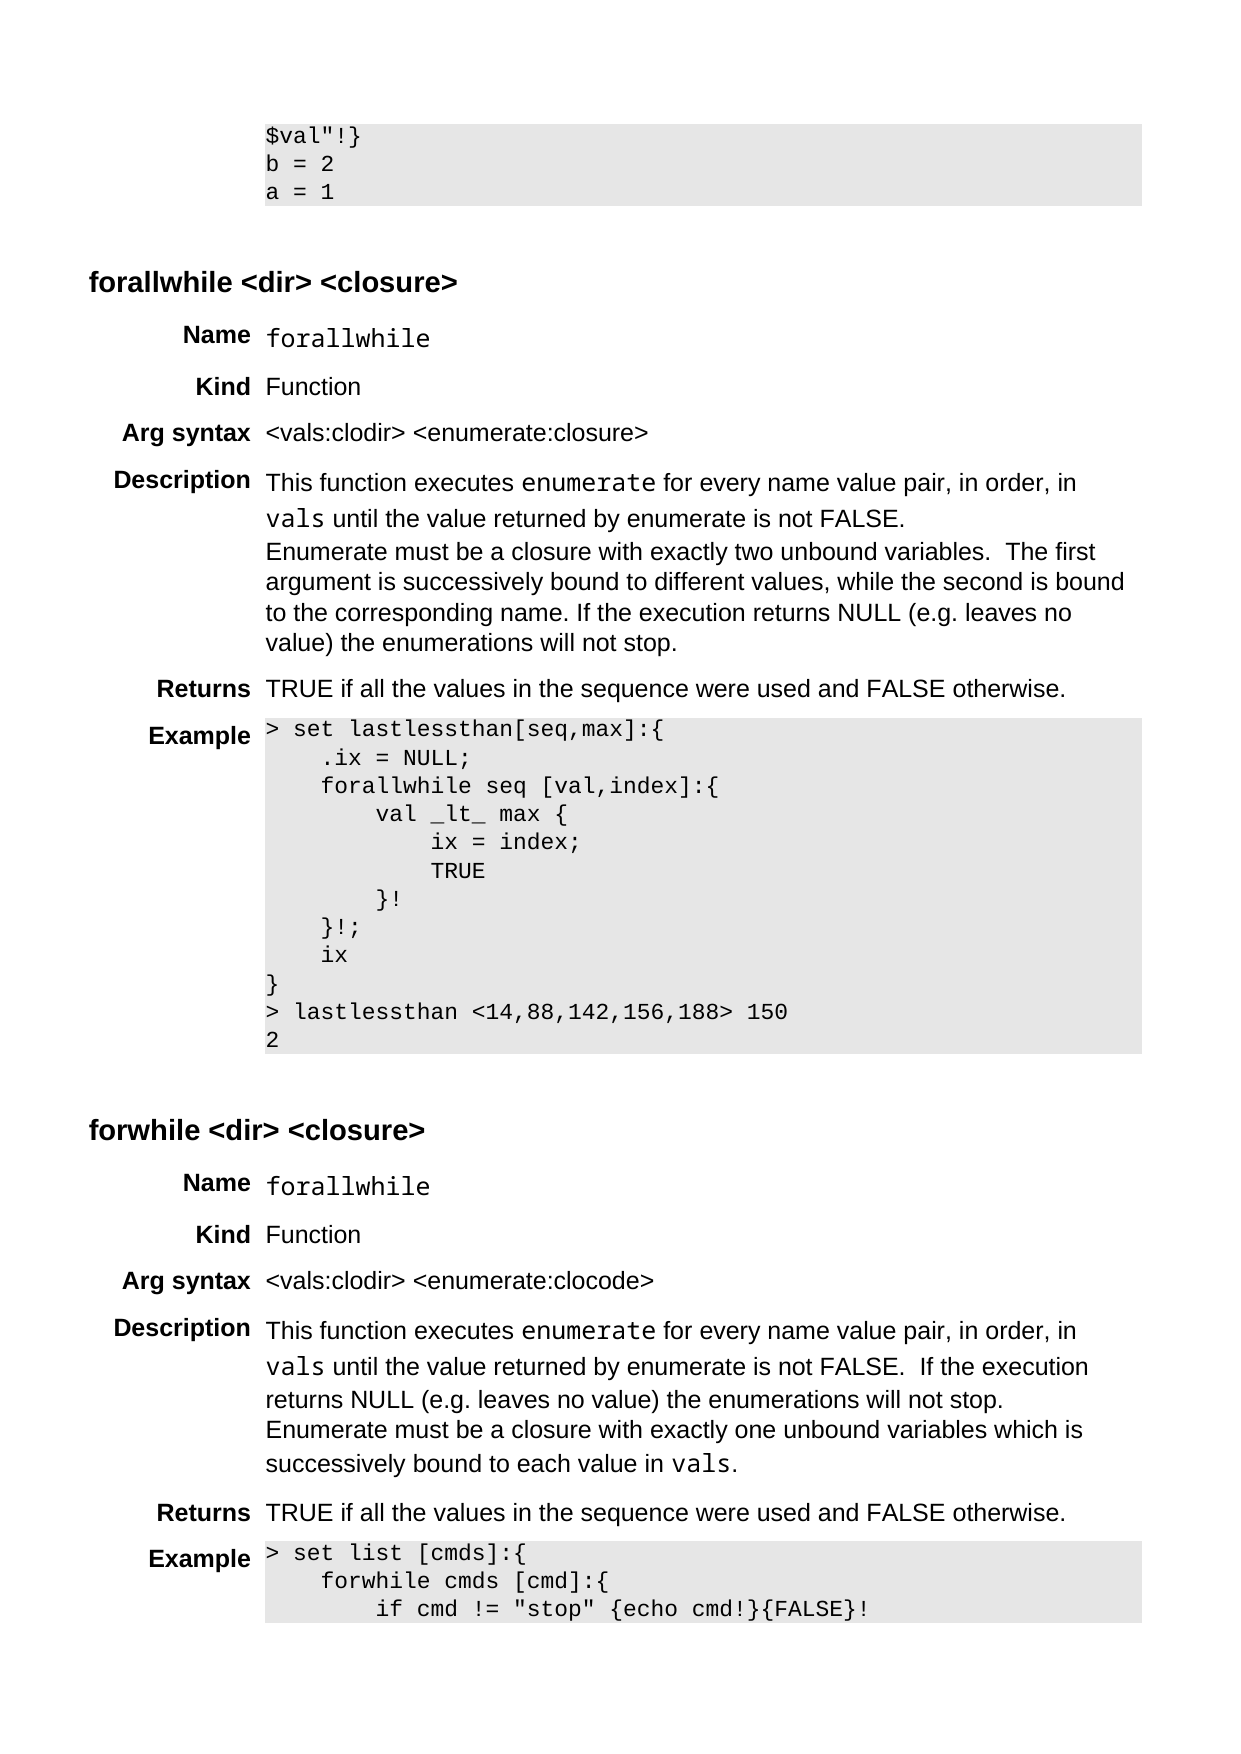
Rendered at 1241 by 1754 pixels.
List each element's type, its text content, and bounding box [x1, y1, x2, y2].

table_cell Arg syntax [89, 1258, 262, 1304]
table_cell Function [263, 363, 1145, 409]
table_cell <vals:clodir> <enumerate:closure> [263, 410, 1145, 456]
table_cell $val"!} b = 2 a = 1 [263, 118, 1145, 218]
table_cell This function executes enumerate for every name value pair, in order, in vals until the value returned by enumerate is not FALSE. Enumerate must be a closure with exactly two unbound variables. The first argument is successively bound to different values, while the second is bound to the corresponding name. If the execution returns NULL (e.g. leaves no value) the enumerations will not stop. [263, 456, 1145, 666]
table_cell > set list [cmds]:{ forwhile cmds [cmd]:{ if cmd != "stop" {echo cmd!}{FALSE}! [263, 1535, 1145, 1635]
table_cell Description [89, 1304, 262, 1489]
table_cell <vals:clodir> <enumerate:clocode> [263, 1258, 1145, 1304]
table_cell Returns [89, 666, 262, 712]
table_cell Arg syntax [89, 410, 262, 456]
table_header forallwhile [263, 1159, 1145, 1211]
table_cell Kind [89, 363, 262, 409]
subtitle forallwhile <dir> <closure> [88, 265, 1145, 299]
table_cell Returns [89, 1489, 262, 1535]
table_cell TRUE if all the values in the sequence were used and FALSE otherwise. [263, 666, 1145, 712]
table_header forallwhile [263, 311, 1145, 363]
table_cell Kind [89, 1211, 262, 1257]
table_cell Example [89, 712, 262, 1066]
table_cell TRUE if all the values in the sequence were used and FALSE otherwise. [263, 1489, 1145, 1535]
table_cell > set lastlessthan[seq,max]:{ .ix = NULL; forallwhile seq [val,index]:{ val _lt_ max { ix = index; TRUE }! }!; ix } > lastlessthan <14,88,142,156,188> 150 2 [263, 712, 1145, 1066]
table_header Name [89, 311, 262, 363]
subtitle forwhile <dir> <closure> [88, 1113, 1145, 1147]
table_cell [89, 118, 262, 218]
table_cell This function executes enumerate for every name value pair, in order, in vals until the value returned by enumerate is not FALSE. If the execution returns NULL (e.g. leaves no value) the enumerations will not stop. Enumerate must be a closure with exactly one unbound variables which is successively bound to each value in vals. [263, 1304, 1145, 1489]
table_cell Description [89, 456, 262, 666]
table_cell Function [263, 1211, 1145, 1257]
table_cell Example [89, 1535, 262, 1635]
table_header Name [89, 1159, 262, 1211]
